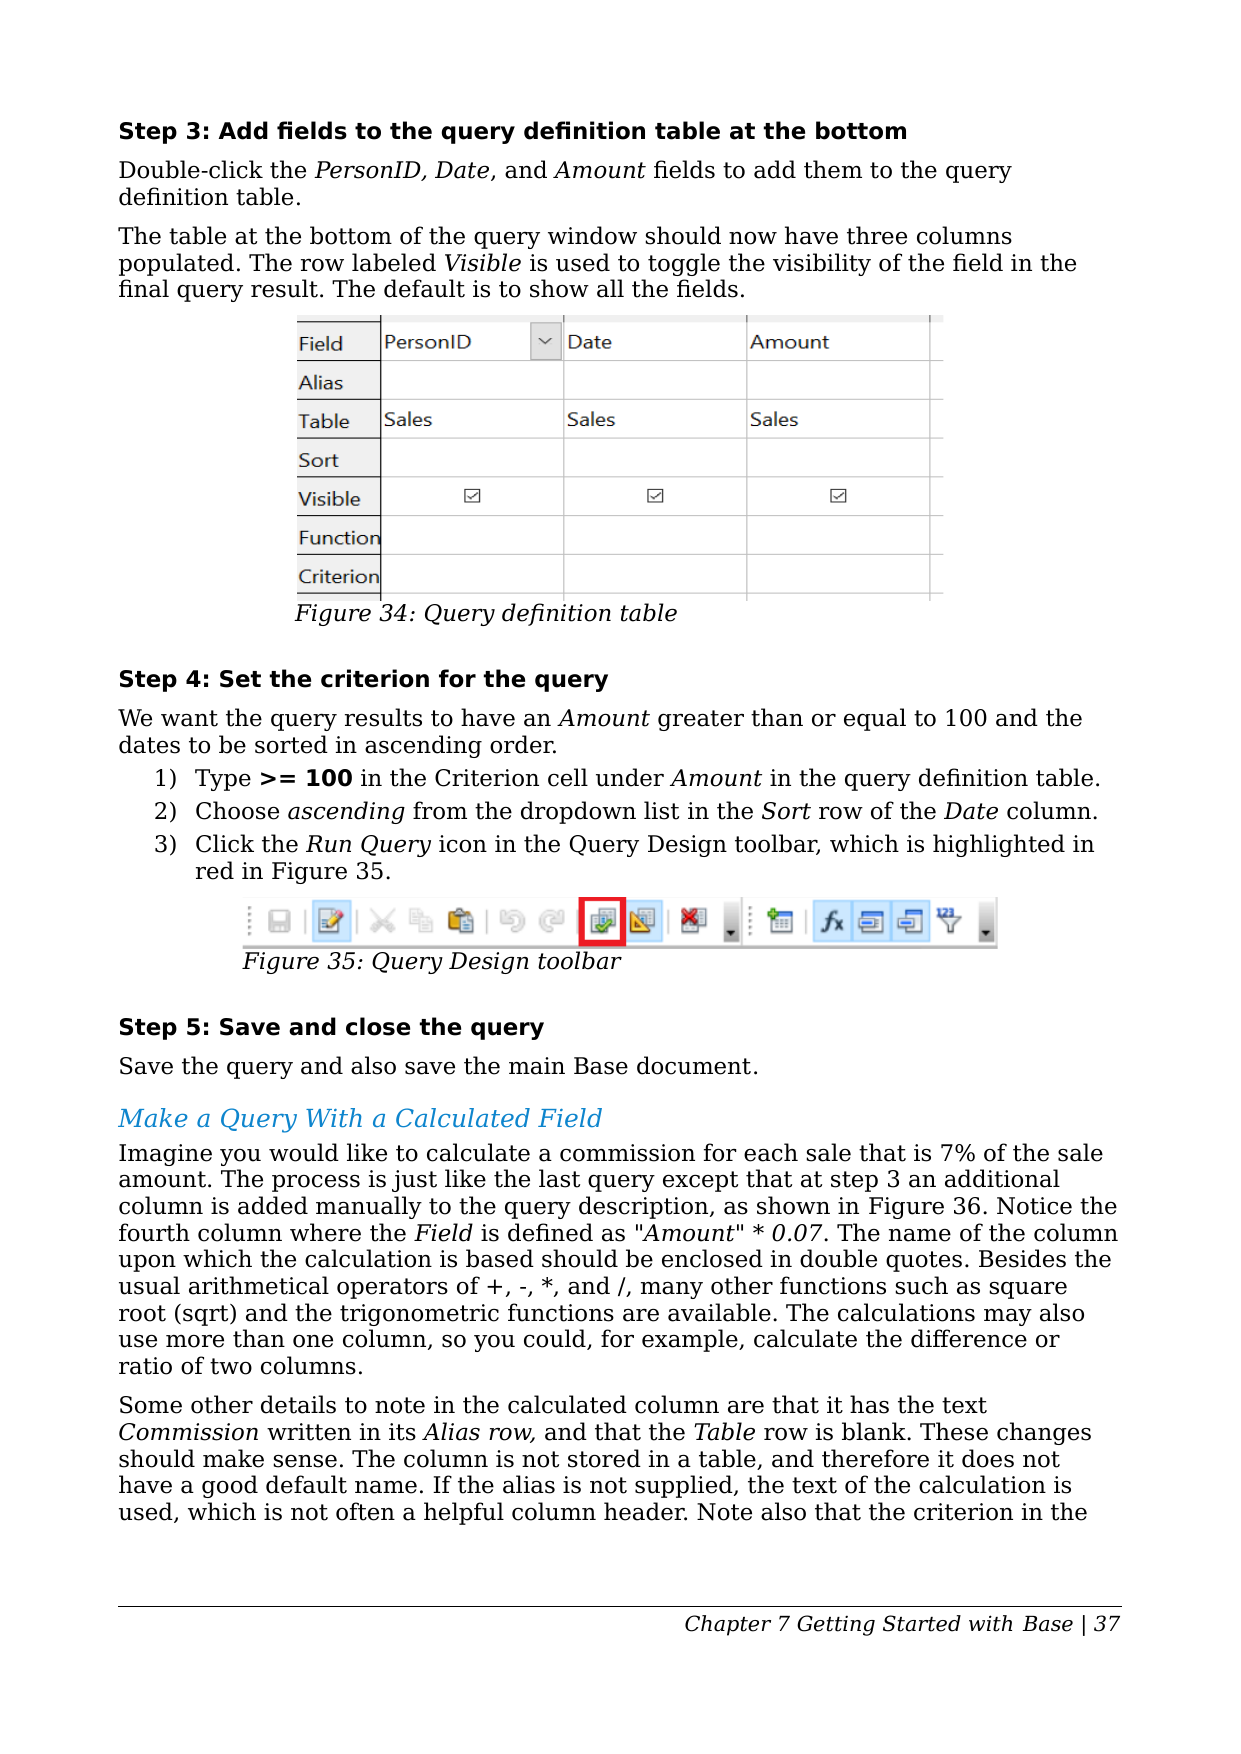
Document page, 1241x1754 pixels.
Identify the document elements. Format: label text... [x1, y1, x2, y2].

list We want the query results to have an Amount greater than or equal to 100 and the dates to be sorted in ascending order. [118, 706, 1122, 759]
picture [242, 897, 998, 949]
text Step 4: Set the criterion for the query [118, 666, 1122, 693]
text Double-click the PersonID, Date, and Amount fields to add them to the query definition table. [118, 157, 1122, 211]
text Save the query and also save the main Base document. [118, 1053, 1122, 1080]
text Imagine you would like to calculate a commission for each sale that is 7% of the sale amount. The process is just like the last query except that at step 3 an additional column is added manually to the query description, as shown in Figure 36. Notice the fourth column where the Field is defined as "Amount" * 0.07. The name of the column upon which the calculation is based should be enclosed in double quotes. Besides the usual arithmetical operators of +, -, *, and /, many other functions such as square root (sqrt) and the trigonometric functions are available. The calculations may also use more than one column, so you could, for example, calculate the difference or ratio of two columns. [118, 1140, 1122, 1380]
subtitle Make a Query With a Calculated Field [118, 1104, 1122, 1133]
text Figure 34: Query definition table [295, 601, 946, 627]
text Step 3: Add fields to the query definition table at the bottom [118, 118, 1122, 145]
text Step 5: Save and close the query [118, 1014, 1122, 1041]
list Type >= 100 in the Criterion cell under Amount in the query definition table. [177, 765, 1122, 792]
list Click the Run Query icon in the Query Design toolbar, which is highlighted in red in Figure 35. [177, 831, 1122, 884]
text The table at the bottom of the query window should now have three columns populated. The row labeled Visible is used to toggle the visibility of the field in the final query result. The default is to show all the fields. [118, 223, 1122, 303]
text Some other details to note in the calculated column are that it has the text Commission written in its Alias row, and that the Table row is blank. These changes should make sense. The column is not stored in a table, and therefore it does not have a good default name. If the alias is not supplied, the text of the calculation is used, which is not often a helpful column header. Note also that the criterion in the [118, 1392, 1122, 1526]
list Choose ascending from the dropdown list in the Sort row of the Date column. [177, 798, 1122, 825]
text Figure 35: Query Design toolbar [243, 949, 998, 975]
picture [297, 315, 944, 601]
